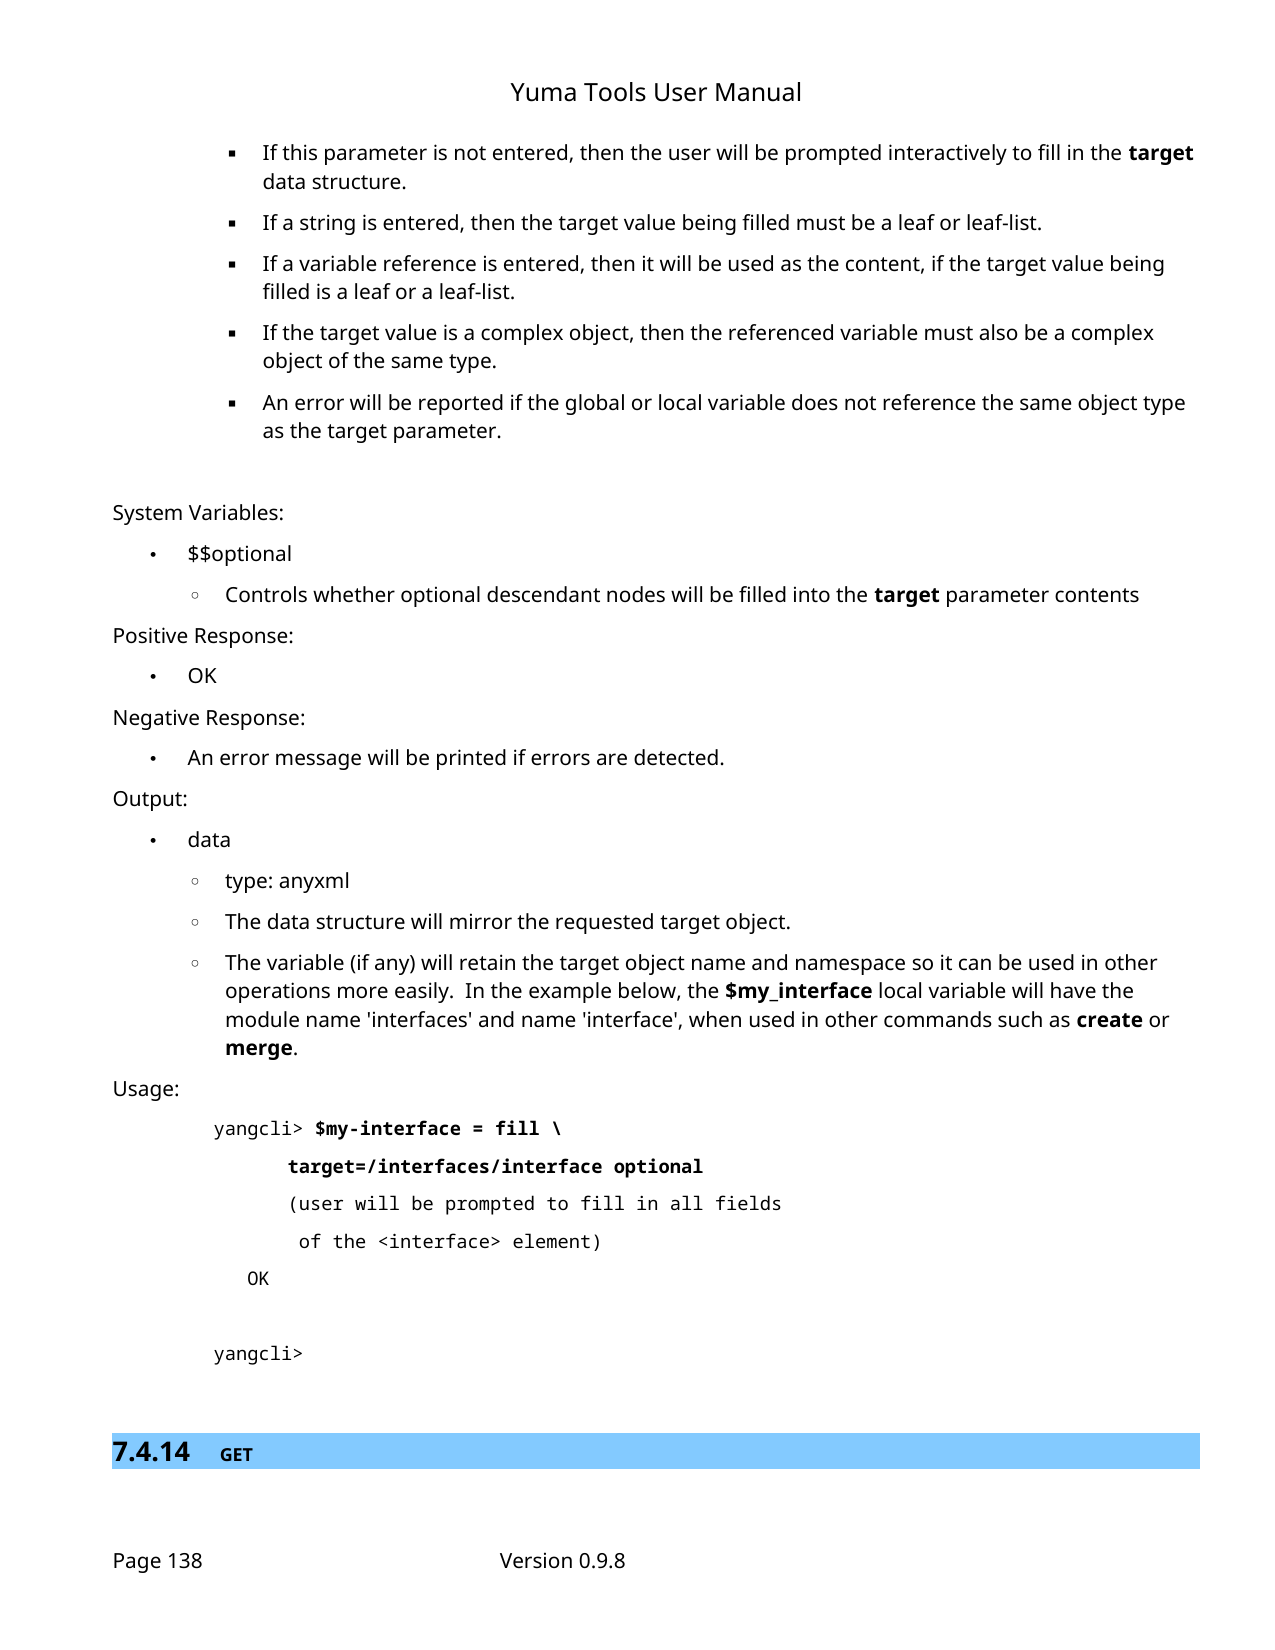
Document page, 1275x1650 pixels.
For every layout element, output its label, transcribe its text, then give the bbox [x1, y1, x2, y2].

text yangcli> $my-interface = fill \ [139, 1115, 1200, 1141]
text yangcli> [139, 1340, 1200, 1366]
text of the <interface> element) [139, 1228, 1200, 1253]
list The data structure will mirror the requested target object. [187, 907, 1200, 936]
list An error will be reported if the global or local variable does not reference the same object type as the target parameter. [225, 388, 1200, 444]
list If a variable reference is entered, then it will be used as the content, if the target value being filled is a leaf or a leaf-list. [225, 249, 1200, 306]
list $$optional [150, 539, 1200, 567]
list If a string is entered, then the target value being filled must be a leaf or leaf-list. [225, 208, 1200, 236]
subtitle get [112, 1433, 1200, 1469]
text Positive Response: [112, 621, 1200, 649]
text Output: [112, 784, 1200, 813]
list type: anyxml [187, 866, 1200, 895]
text Usage: [112, 1074, 1200, 1103]
list OK [150, 662, 1200, 690]
text target=/interfaces/interface optional [139, 1153, 1200, 1178]
text Negative Response: [112, 703, 1200, 731]
list Controls whether optional descendant nodes will be filled into the target parameter contents [187, 580, 1200, 608]
list The variable (if any) will retain the target object name and namespace so it can be used in other operations more easily. In the example below, the $my_interface local variable will have the module name 'interfaces' and name 'interface', when used in other commands such as create or merge. [187, 948, 1200, 1062]
list An error message will be printed if errors are detected. [150, 743, 1200, 772]
list data [150, 825, 1200, 854]
text OK [139, 1265, 1200, 1291]
text (user will be prompted to fill in all fields [139, 1190, 1200, 1216]
list If the target value is a complex object, then the referenced variable must also be a complex object of the same type. [225, 318, 1200, 375]
list If this parameter is not entered, then the user will be prompted interactively to fill in the target data structure. [225, 138, 1200, 195]
text System Variables: [112, 498, 1200, 526]
